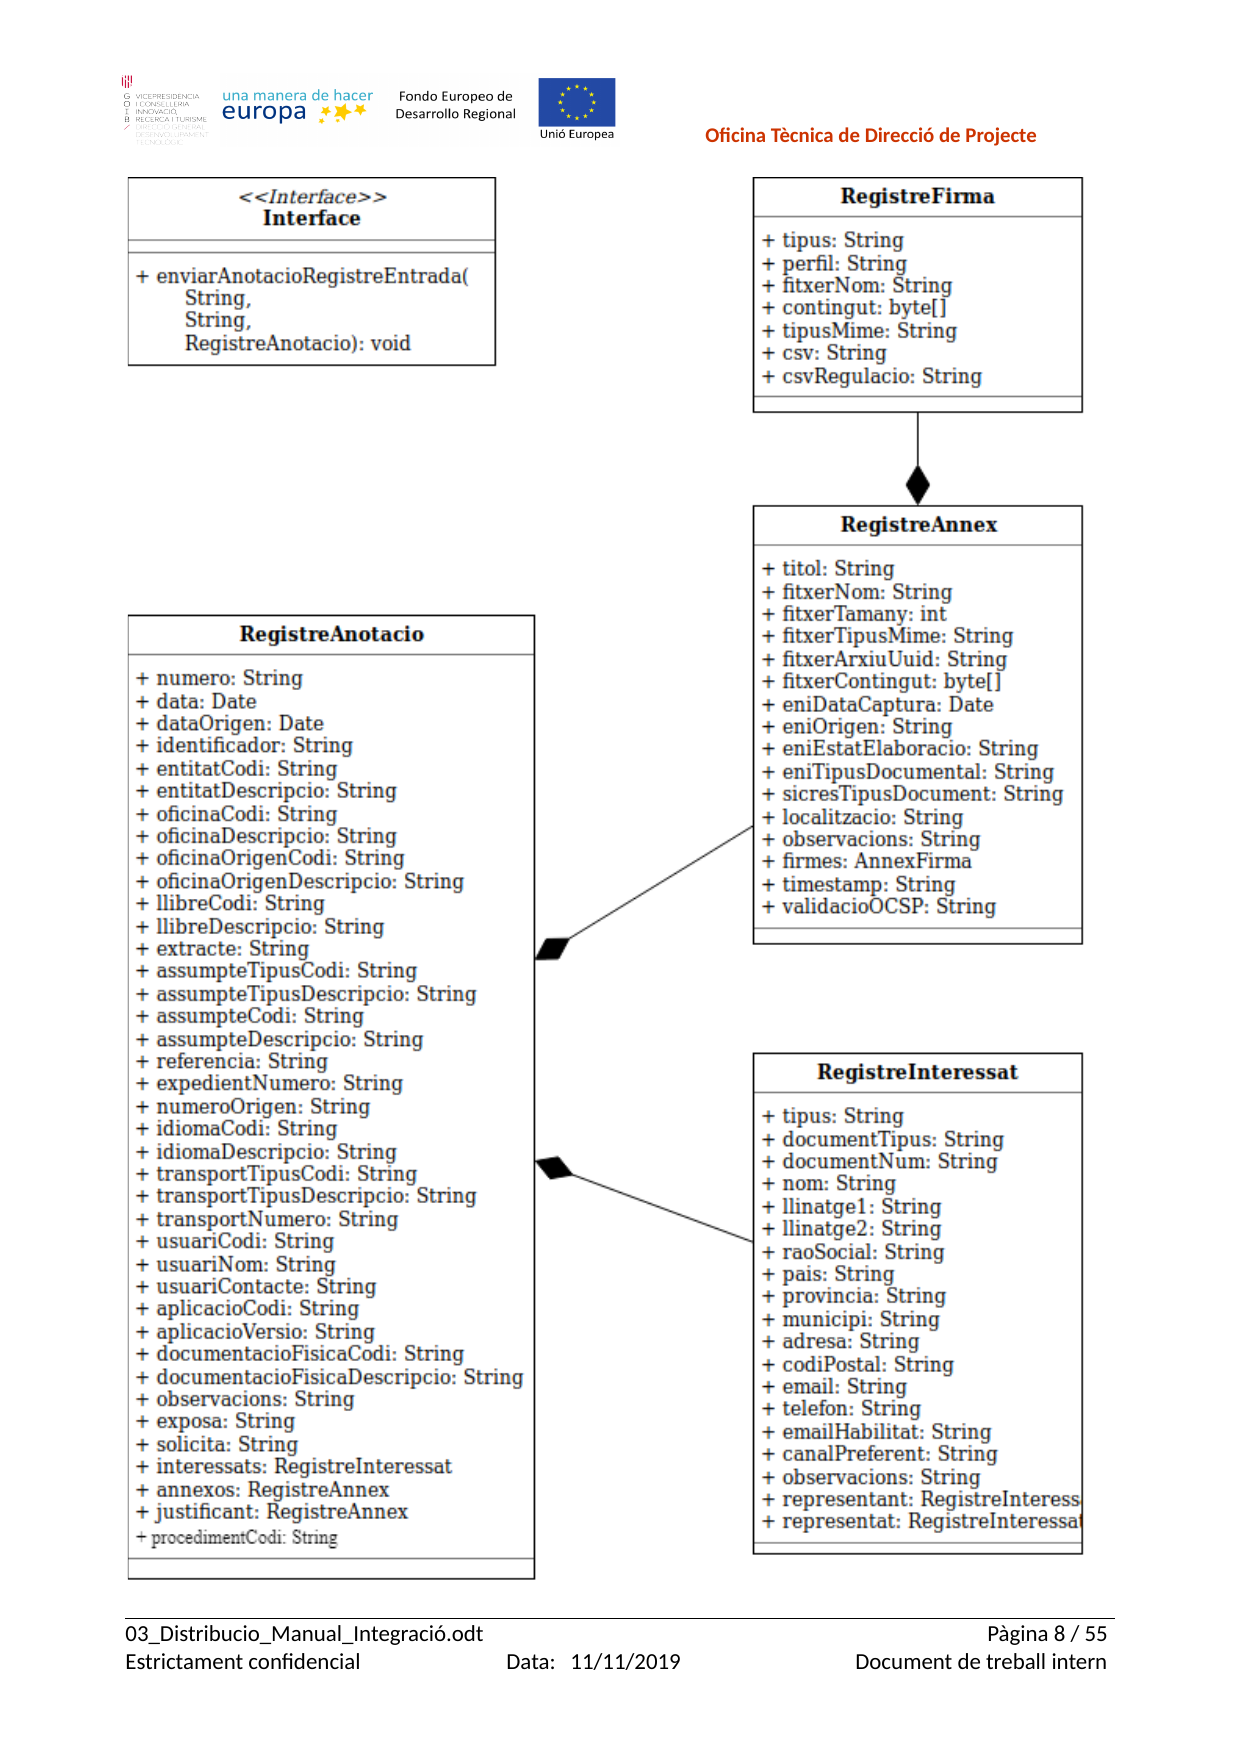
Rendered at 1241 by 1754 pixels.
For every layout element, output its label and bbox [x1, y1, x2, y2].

picture [127, 177, 1113, 1594]
picture [219, 73, 621, 147]
picture [118, 73, 213, 147]
